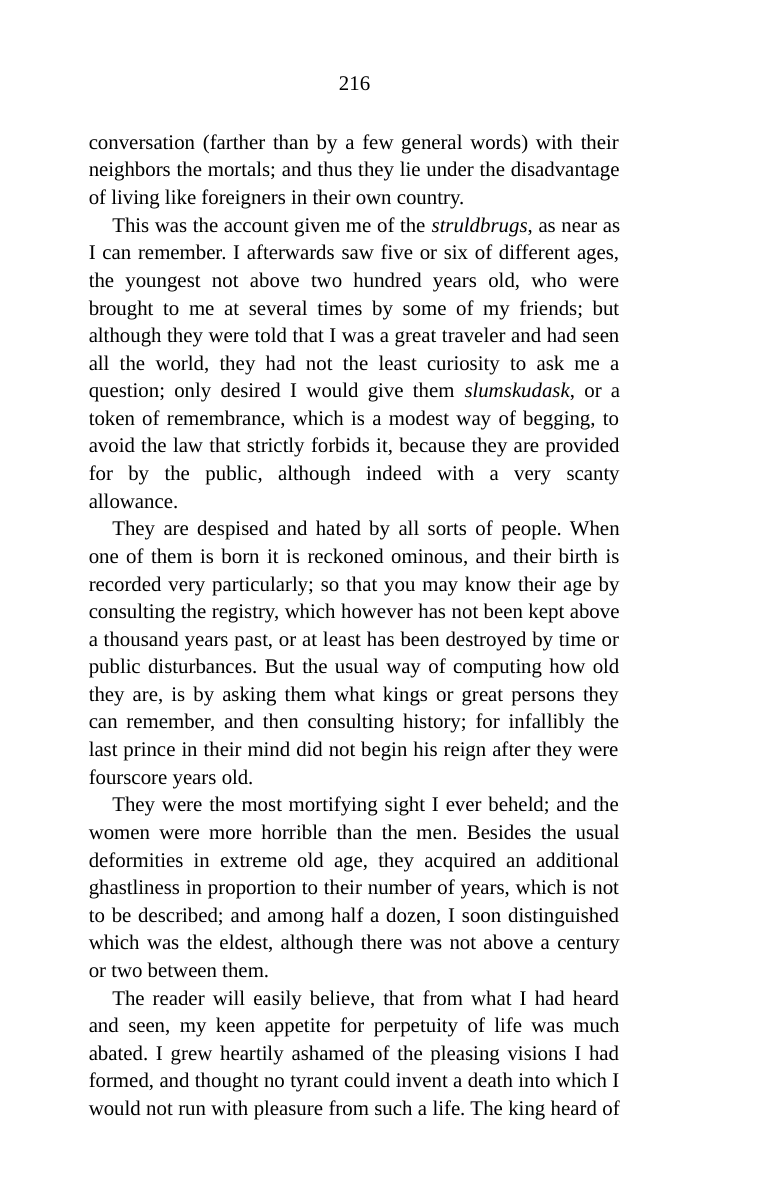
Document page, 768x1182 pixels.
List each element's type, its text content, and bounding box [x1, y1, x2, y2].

text conversation (farther than by a few general words) with their neighbors the mortals; and thus they lie under the disadvantage of living like foreigners in their own country. [88, 130, 620, 209]
text This was the account given me of the struldbrugs, as near as I can remember. I afterwards saw five or six of different ages, the youngest not above two hundred years old, who were brought to me at several times by some of my friends; but although they were told that I was a great traveler and had seen all the world, they had not the least curiosity to ask me a question; only desired I would give them slumskudask, or a token of remembrance, which is a modest way of begging, to avoid the law that strictly forbids it, because they are provided for by the public, although indeed with a very scanty allowance. [88, 213, 620, 513]
text They are despised and hated by all sorts of people. When one of them is born it is reckoned ominous, and their birth is recorded very particularly; so that you may know their age by consulting the registry, which however has not been kept above a thousand years past, or at least has been destroyed by time or public disturbances. But the usual way of computing how old they are, is by asking them what kings or great persons they can remember, and then consulting history; for infallibly the last prince in their mind did not begin his reign after they were fourscore years old. [88, 516, 620, 789]
text The reader will easily believe, that from what I had heard and seen, my keen appetite for perpetuity of life was much abated. I grew heartily ashamed of the pleasing visions I had formed, and thought no tyrant could invent a death into which I would not run with pleasure from such a life. The king heard of [88, 986, 620, 1120]
text They were the most mortifying sight I ever beheld; and the women were more horrible than the men. Besides the usual deformities in extreme old age, they acquired an additional ghastliness in proportion to their number of years, which is not to be described; and among half a dozen, I soon distinguished which was the eldest, although there was not above a century or two between them. [88, 792, 620, 982]
